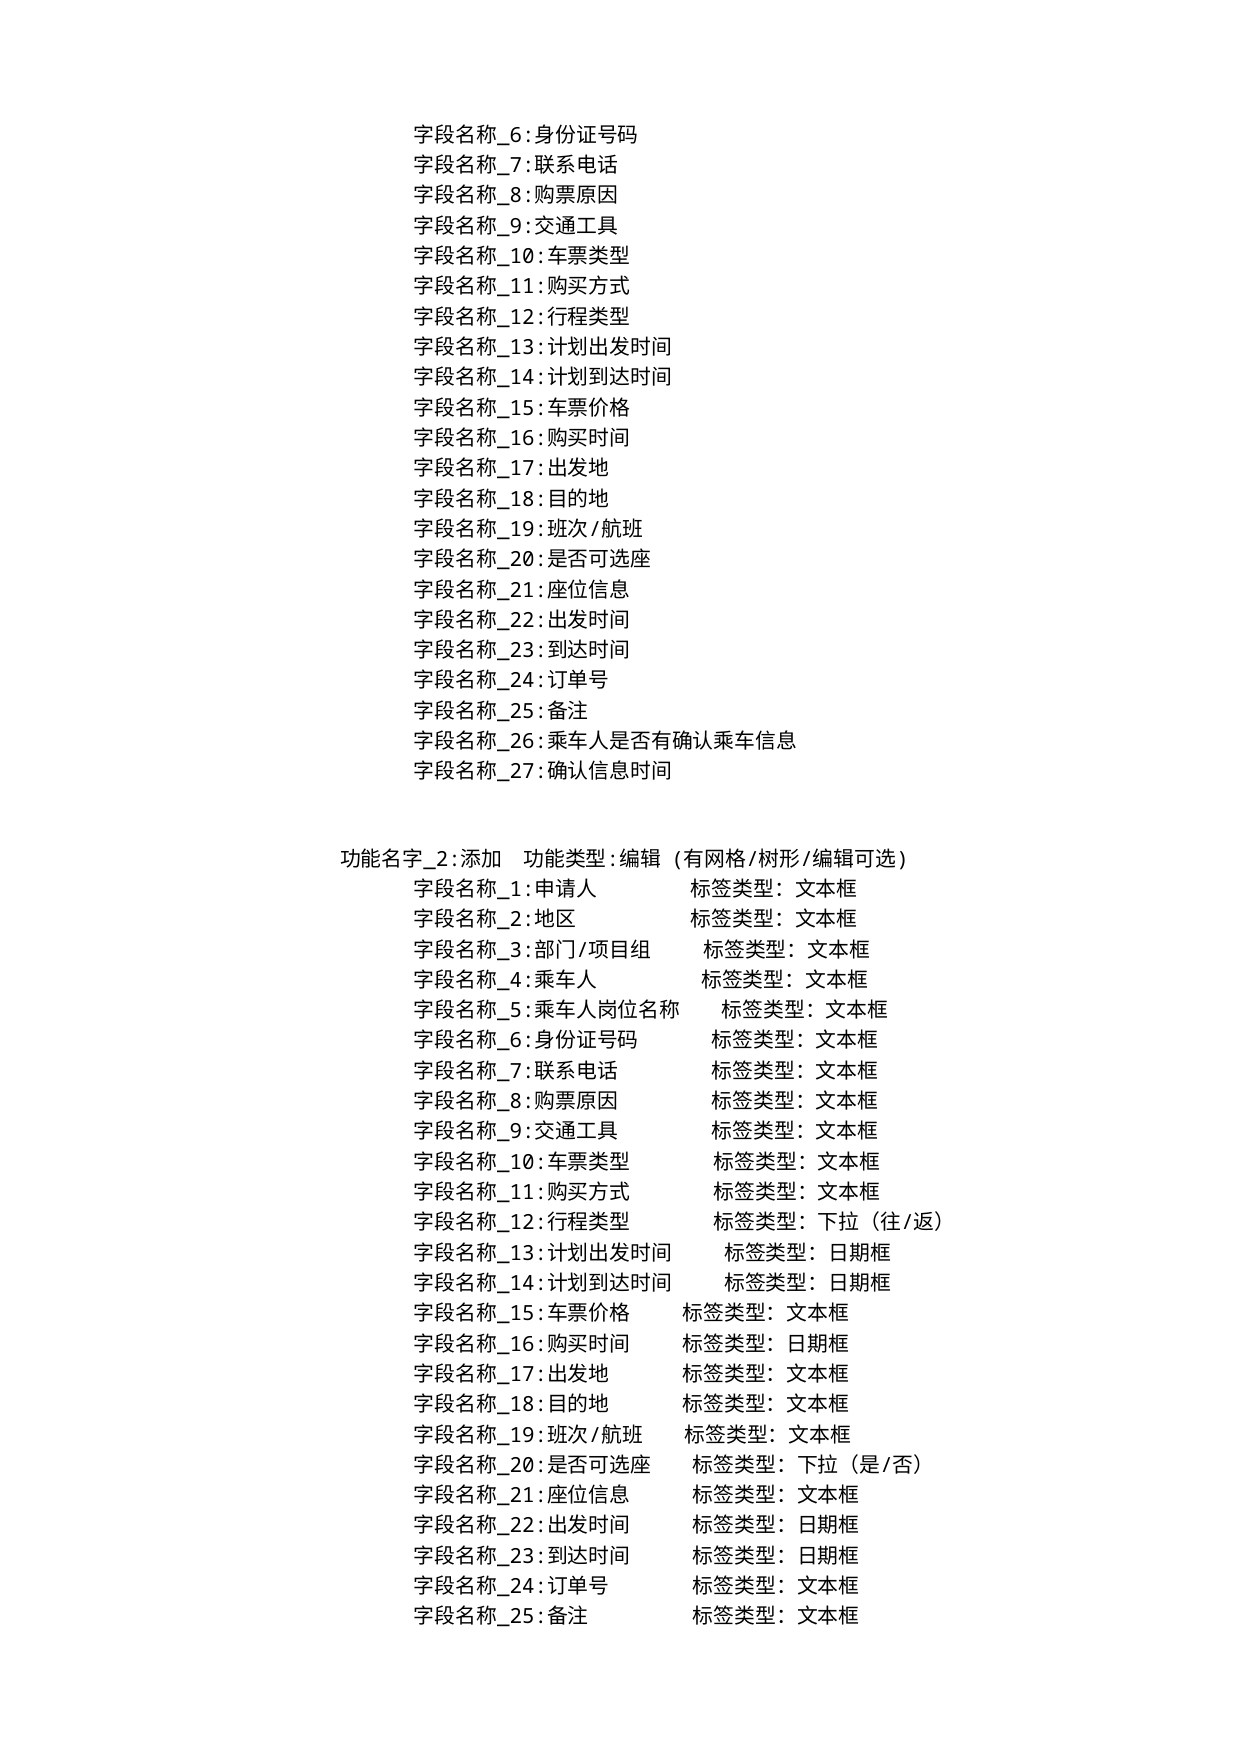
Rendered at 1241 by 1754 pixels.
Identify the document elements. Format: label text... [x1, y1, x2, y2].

text 字段名称_25:备注 标签类型：文本框 [118, 1600, 1122, 1630]
text 字段名称_18:目的地 标签类型：文本框 [118, 1387, 1122, 1418]
text 字段名称_18:目的地 [118, 482, 1122, 512]
text 字段名称_7:联系电话 [118, 148, 1122, 179]
text 字段名称_15:车票价格 [118, 391, 1122, 421]
text 字段名称_16:购买时间 [118, 421, 1122, 452]
text 字段名称_4:乘车人 标签类型：文本框 [118, 963, 1122, 993]
text 字段名称_11:购买方式 [118, 270, 1122, 300]
text 字段名称_22:出发时间 标签类型：日期框 [118, 1509, 1122, 1539]
text 字段名称_17:出发地 标签类型：文本框 [118, 1357, 1122, 1387]
text 功能名字_2:添加 功能类型:编辑 (有网格/树形/编辑可选) [118, 842, 1122, 872]
text 字段名称_17:出发地 [118, 452, 1122, 482]
text 字段名称_13:计划出发时间 [118, 330, 1122, 361]
text 字段名称_12:行程类型 [118, 300, 1122, 330]
text 字段名称_20:是否可选座 [118, 542, 1122, 573]
text 字段名称_1:申请人 标签类型：文本框 [118, 872, 1122, 902]
text 字段名称_14:计划到达时间 [118, 361, 1122, 391]
text 字段名称_10:车票类型 [118, 239, 1122, 270]
text 字段名称_24:订单号 [118, 664, 1122, 694]
text 字段名称_6:身份证号码 标签类型：文本框 [118, 1024, 1122, 1054]
text 字段名称_19:班次/航班 标签类型：文本框 [118, 1418, 1122, 1448]
text 字段名称_10:车票类型 标签类型：文本框 [118, 1145, 1122, 1175]
text 字段名称_9:交通工具 [118, 209, 1122, 239]
text 字段名称_5:乘车人岗位名称 标签类型：文本框 [118, 993, 1122, 1024]
text 字段名称_22:出发时间 [118, 603, 1122, 633]
text 字段名称_8:购票原因 [118, 179, 1122, 209]
text 字段名称_2:地区 标签类型：文本框 [118, 902, 1122, 933]
text 字段名称_6:身份证号码 [118, 118, 1122, 148]
text 字段名称_26:乘车人是否有确认乘车信息 [118, 724, 1122, 755]
text 字段名称_8:购票原因 标签类型：文本框 [118, 1084, 1122, 1115]
text 字段名称_11:购买方式 标签类型：文本框 [118, 1175, 1122, 1206]
text 字段名称_23:到达时间 [118, 633, 1122, 664]
text 字段名称_7:联系电话 标签类型：文本框 [118, 1054, 1122, 1084]
text 字段名称_23:到达时间 标签类型：日期框 [118, 1539, 1122, 1569]
text 字段名称_21:座位信息 标签类型：文本框 [118, 1478, 1122, 1509]
text 字段名称_14:计划到达时间 标签类型：日期框 [118, 1266, 1122, 1297]
text 字段名称_12:行程类型 标签类型：下拉（往/返） [118, 1206, 1122, 1236]
text 字段名称_21:座位信息 [118, 573, 1122, 603]
text 字段名称_24:订单号 标签类型：文本框 [118, 1569, 1122, 1600]
text 字段名称_9:交通工具 标签类型：文本框 [118, 1115, 1122, 1145]
text 字段名称_13:计划出发时间 标签类型：日期框 [118, 1236, 1122, 1266]
text 字段名称_27:确认信息时间 [118, 755, 1122, 785]
text 字段名称_25:备注 [118, 694, 1122, 724]
text 字段名称_15:车票价格 标签类型：文本框 [118, 1297, 1122, 1327]
text 字段名称_20:是否可选座 标签类型：下拉（是/否） [118, 1448, 1122, 1478]
text 字段名称_3:部门/项目组 标签类型：文本框 [118, 933, 1122, 963]
text 字段名称_19:班次/航班 [118, 512, 1122, 542]
text 字段名称_16:购买时间 标签类型：日期框 [118, 1327, 1122, 1357]
